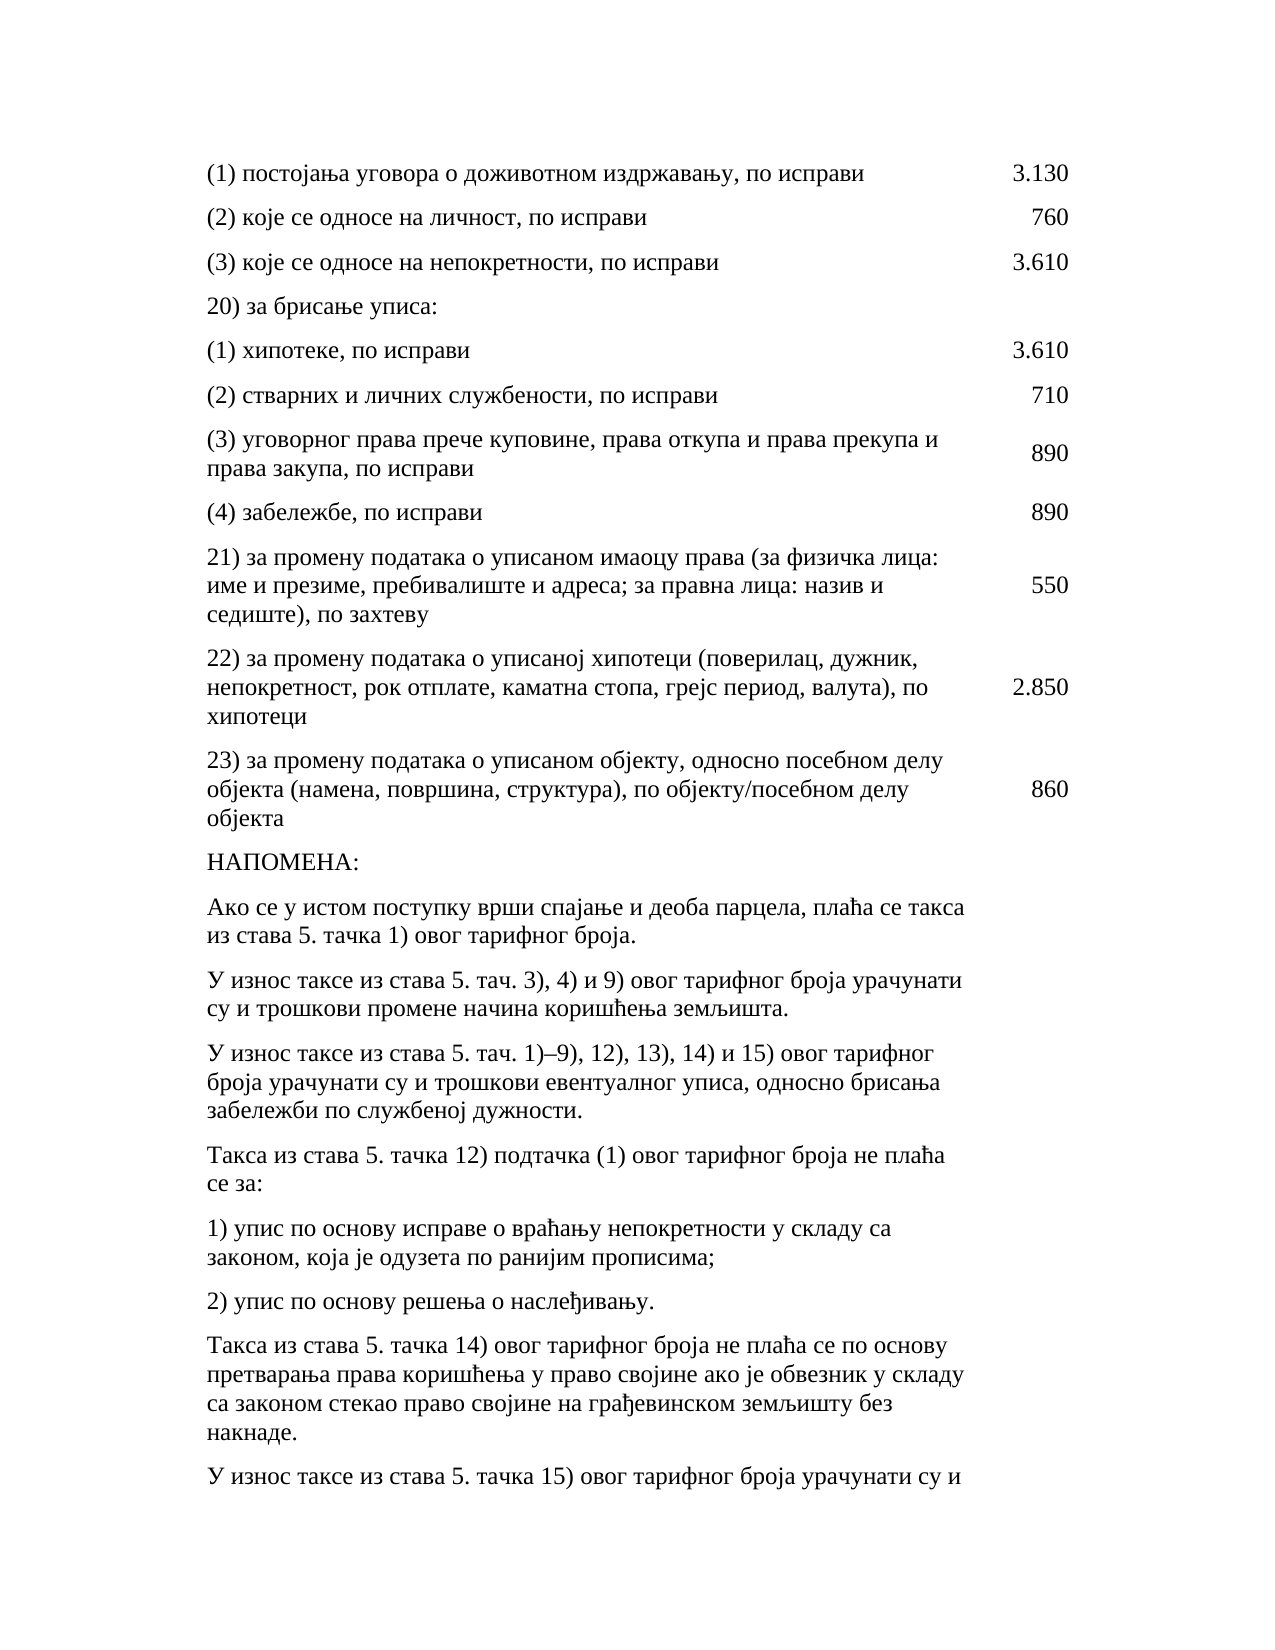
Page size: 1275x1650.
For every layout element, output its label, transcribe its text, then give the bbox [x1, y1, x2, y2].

table_cell 22) за промену података о уписаној хипотеци (поверилац, дужник, непокретност, рок отплате, каматна стопа, грејс период, валута), по хипотеци [199, 636, 979, 737]
table_cell 3.130 [979, 150, 1076, 194]
table_cell 2) упис по основу решења о наслеђивању. [199, 1278, 979, 1322]
table_cell [979, 1323, 1076, 1453]
table_cell (4) забележбе, по исправи [199, 489, 979, 534]
table_cell 23) за промену података о уписаном објекту, односно посебном делу објекта (намена, површина, структура), по објекту/посебном делу објекта [199, 738, 979, 839]
table_cell У износ таксе из става 5. тач. 3), 4) и 9) овог тарифног броја урачунати су и трошкови промене начина коришћења земљишта. [199, 957, 979, 1030]
table_cell [979, 1453, 1076, 1497]
table_cell [979, 1278, 1076, 1322]
table_cell 890 [979, 416, 1076, 489]
table_cell 3.610 [979, 239, 1076, 283]
table_cell [979, 884, 1076, 957]
table_cell 550 [979, 534, 1076, 636]
table_cell (1) хипотеке, по исправи [199, 328, 979, 372]
table_cell [979, 1132, 1076, 1205]
table_cell 760 [979, 194, 1076, 239]
table_cell (3) које се односе на непокретности, по исправи [199, 239, 979, 283]
table_cell (2) које се односе на личност, по исправи [199, 194, 979, 239]
table_cell [979, 957, 1076, 1030]
table_cell Такса из става 5. тачка 12) подтачка (1) овог тарифног броја не плаћа се за: [199, 1132, 979, 1205]
table_cell НАПОМЕНА: [199, 839, 979, 884]
table_cell 890 [979, 489, 1076, 534]
table_cell 20) за брисање уписа: [199, 283, 979, 327]
table_cell У износ таксе из става 5. тачка 15) овог тарифног броја урачунати су и [199, 1453, 979, 1497]
table_cell (3) уговорног права прече куповине, права откупа и права прекупа и права закупа, по исправи [199, 416, 979, 489]
table_cell (1) постојања уговора о доживотном издржавању, по исправи [199, 150, 979, 194]
table_cell 2.850 [979, 636, 1076, 737]
table_cell (2) стварних и личних службености, по исправи [199, 372, 979, 416]
table_cell 710 [979, 372, 1076, 416]
table_cell Ако се у истом поступку врши спајање и деоба парцела, плаћа се такса из става 5. тачка 1) овог тарифног броја. [199, 884, 979, 957]
table_cell 21) за промену података о уписаном имаоцу права (за физичка лица: име и презиме, пребивалиште и адреса; за правна лица: назив и седиште), по захтеву [199, 534, 979, 636]
table_cell [979, 1205, 1076, 1278]
table_cell 1) упис по основу исправе о враћању непокретности у складу са законом, која је одузета по ранијим прописима; [199, 1205, 979, 1278]
table_cell [979, 283, 1076, 327]
table_cell У износ таксе из става 5. тач. 1)–9), 12), 13), 14) и 15) овог тарифног броја урачунати су и трошкови евентуалног уписа, односно брисања забележби по службеној дужности. [199, 1030, 979, 1132]
table_cell [979, 839, 1076, 884]
table_cell [979, 1030, 1076, 1132]
table_cell Такса из става 5. тачка 14) овог тарифног броја не плаћа се по основу претварања права коришћења у право својине ако је обвезник у складу са законом стекао право својине на грађевинском земљишту без накнаде. [199, 1323, 979, 1453]
table_cell 860 [979, 738, 1076, 839]
table_cell 3.610 [979, 328, 1076, 372]
